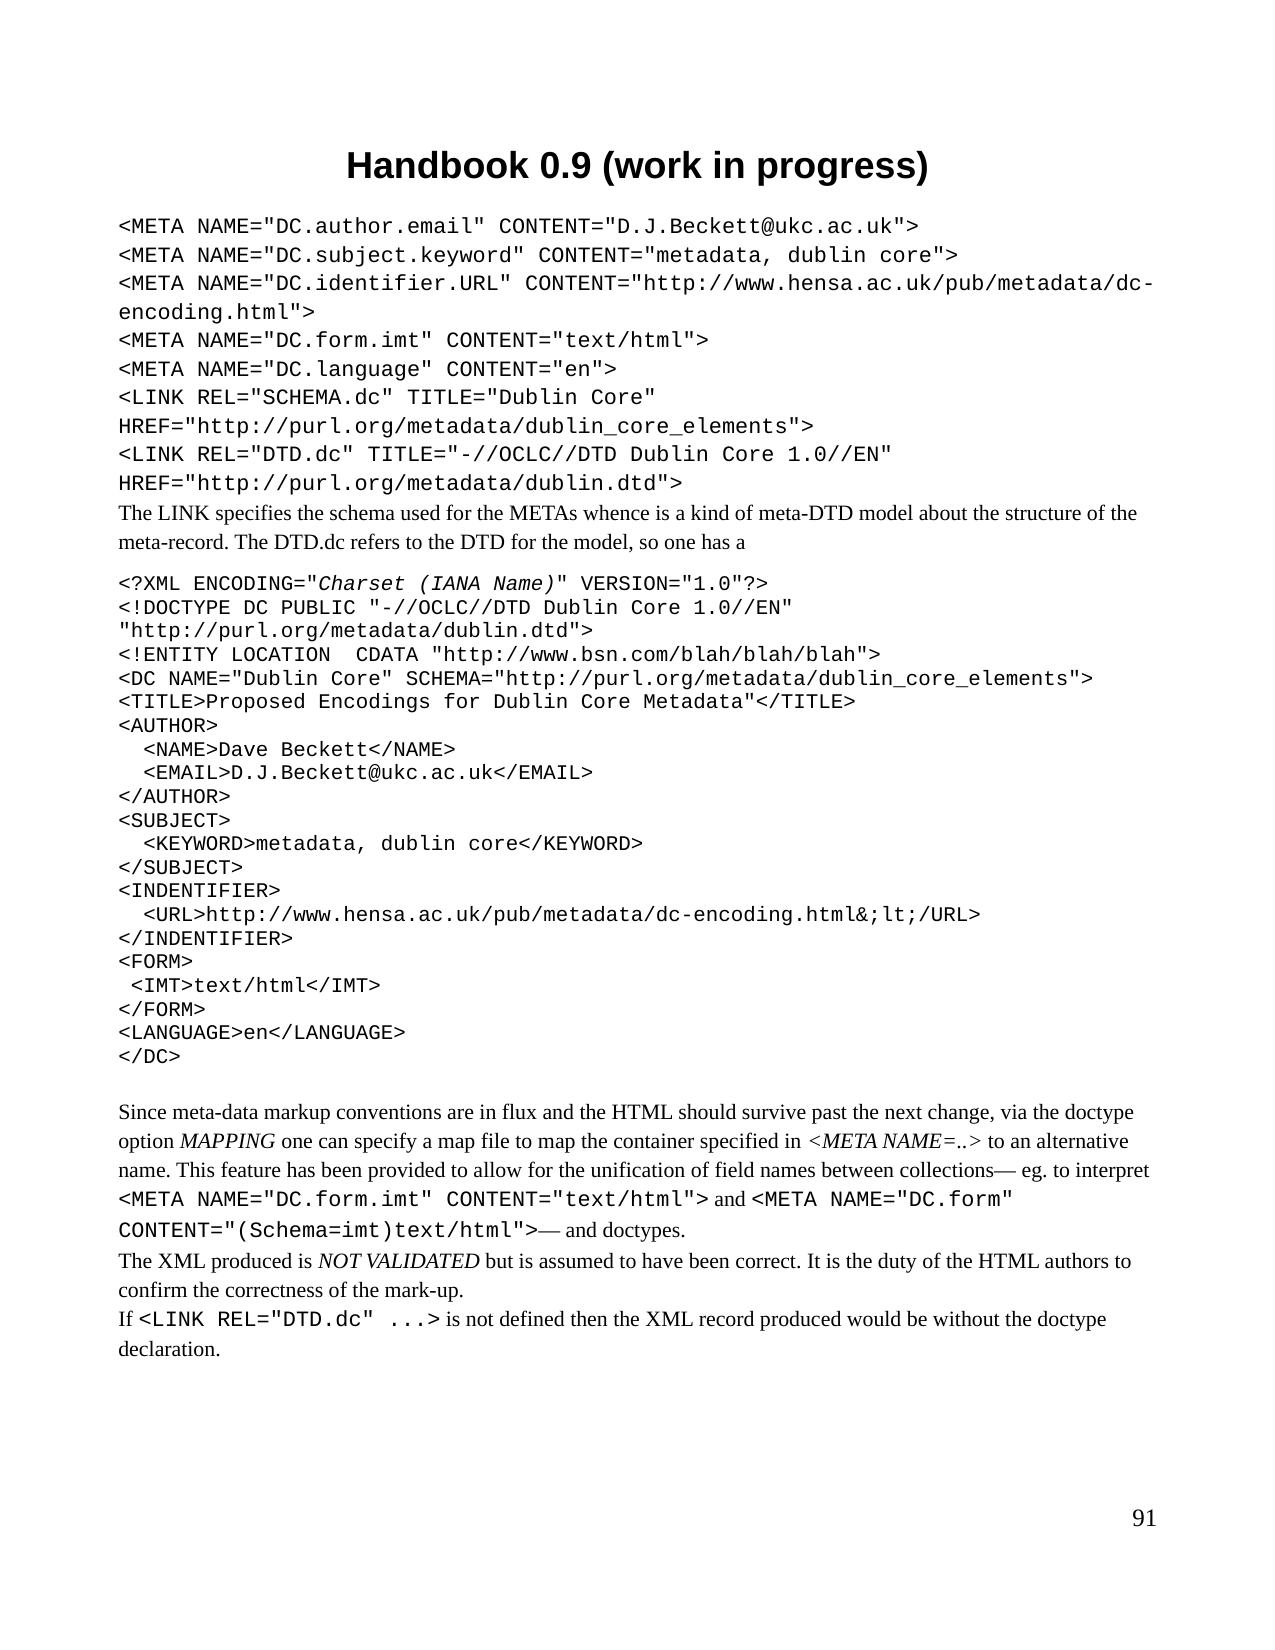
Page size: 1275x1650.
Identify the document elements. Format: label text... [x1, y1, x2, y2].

text <URL>http://www.hensa.ac.uk/pub/metadata/dc-encoding.html&;lt;/URL> [118, 904, 1157, 928]
text <KEYWORD>metadata, dublin core</KEYWORD> [118, 833, 1157, 857]
text If <LINK REL="DTD.dc" ...> is not defined then the XML record produced would be without the doctype declaration. [118, 1306, 1157, 1362]
text </DC> [118, 1046, 1157, 1070]
text <INDENTIFIER> [118, 881, 1157, 904]
text </AUTHOR> [118, 786, 1157, 809]
text <?XML ENCODING="Charset (IANA Name)" VERSION="1.0"?> [118, 573, 1157, 597]
text Since meta-data markup conventions are in flux and the HTML should survive past the next change, via the doctype option MAPPING one can specify a map file to map the container specified in <META NAME=..> to an alternative name. This feature has been provided to allow for the unification of field names between collections— eg. to interpret <META NAME="DC.form.imt" CONTENT="text/html"> and <META NAME="DC.form" CONTENT="(Schema=imt)text/html">— and doctypes. [118, 1099, 1157, 1244]
text <LANGUAGE>en</LANGUAGE> [118, 1022, 1157, 1046]
text </FORM> [118, 999, 1157, 1022]
text <IMT>text/html</IMT> [118, 975, 1157, 999]
text <NAME>Dave Beckett</NAME> [118, 739, 1157, 762]
text <DC NAME="Dublin Core" SCHEMA="http://purl.org/metadata/dublin_core_elements"> [118, 668, 1157, 691]
text <!ENTITY LOCATION CDATA "http://www.bsn.com/blah/blah/blah"> [118, 644, 1157, 668]
text <EMAIL>D.J.Beckett@ukc.ac.uk</EMAIL> [118, 762, 1157, 786]
text <FORM> [118, 951, 1157, 975]
text <AUTHOR> [118, 715, 1157, 739]
text <TITLE>Proposed Encodings for Dublin Core Metadata"</TITLE> [118, 691, 1157, 715]
text <META NAME="DC.author.email" CONTENT="D.J.Beckett@ukc.ac.uk"> <META NAME="DC.subject.keyword" CONTENT="metadata, dublin core"> <META NAME="DC.identifier.URL" CONTENT="http://www.hensa.ac.uk/pub/metadata/dc-encoding.html"> <META NAME="DC.form.imt" CONTENT="text/html"> <META NAME="DC.language" CONTENT="en"> <LINK REL="SCHEMA.dc" TITLE="Dublin Core" HREF="http://purl.org/metadata/dublin_core_elements"> <LINK REL="DTD.dc" TITLE="-//OCLC//DTD Dublin Core 1.0//EN" HREF="http://purl.org/metadata/dublin.dtd"> The LINK specifies the schema used for the METAs whence is a kind of meta-DTD model about the structure of the meta-record. The DTD.dc refers to the DTD for the model, so one has a [118, 216, 1157, 554]
text </SUBJECT> [118, 857, 1157, 881]
text <SUBJECT> [118, 809, 1157, 833]
text <!DOCTYPE DC PUBLIC "-//OCLC//DTD Dublin Core 1.0//EN" "http://purl.org/metadata/dublin.dtd"> [118, 597, 1157, 644]
text The XML produced is NOT VALIDATED but is assumed to have been correct. It is the duty of the HTML authors to confirm the correctness of the mark-up. [118, 1248, 1157, 1302]
text </INDENTIFIER> [118, 928, 1157, 951]
